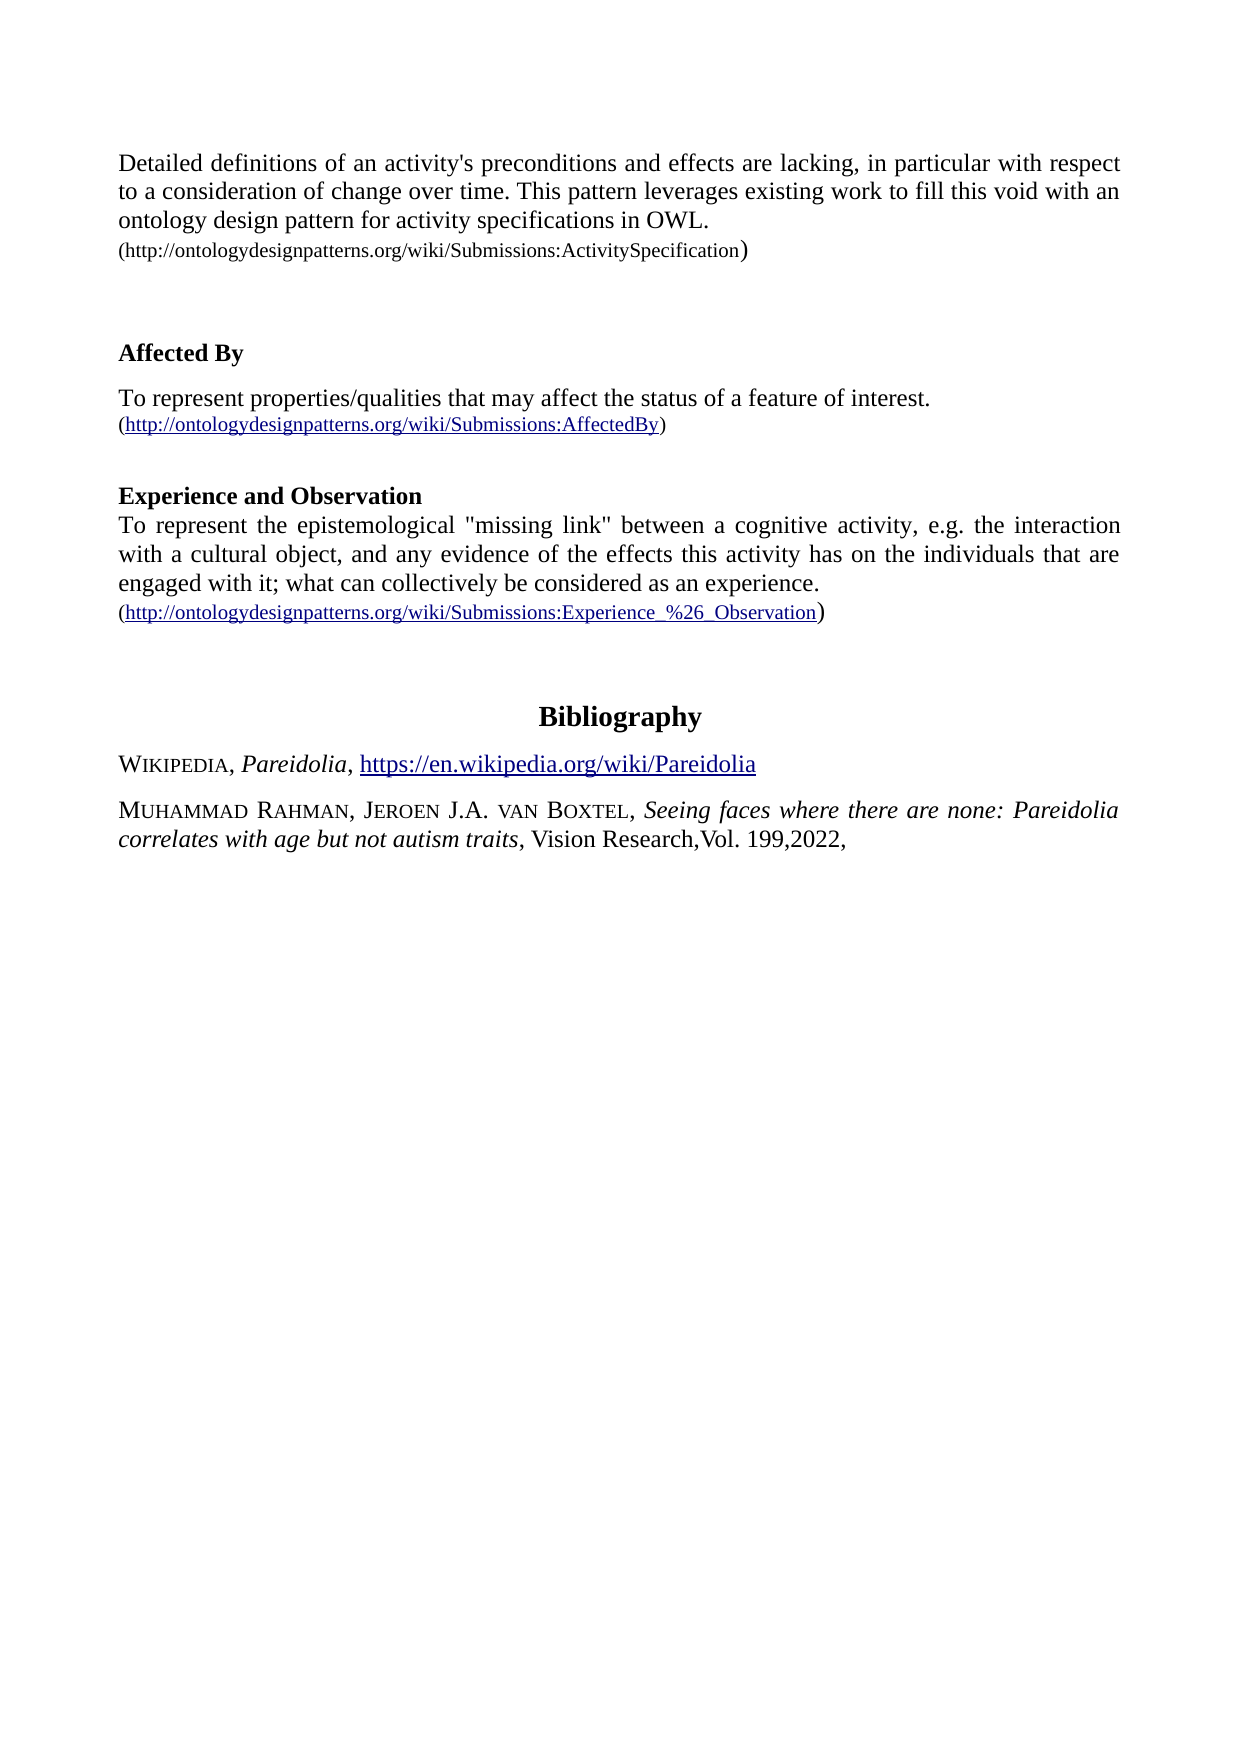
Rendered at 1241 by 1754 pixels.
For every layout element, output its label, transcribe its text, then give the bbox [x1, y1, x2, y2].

text Detailed definitions of an activity's preconditions and effects are lacking, in particular with respect to a consideration of change over time. This pattern leverages existing work to fill this void with an ontology design pattern for activity specifications in OWL. [118, 148, 1122, 234]
text (http://ontologydesignpatterns.org/wiki/Submissions:AffectedBy) [118, 412, 1122, 436]
text (http://ontologydesignpatterns.org/wiki/Submissions:Experience_%26_Observation) [118, 596, 1122, 625]
text Bibliography [118, 699, 1122, 732]
text Experience and Observation [118, 481, 1122, 510]
text (http://ontologydesignpatterns.org/wiki/Submissions:ActivitySpecification) [118, 234, 1122, 263]
text Affected By [118, 338, 1122, 366]
text Wikipedia, Pareidolia, https://en.wikipedia.org/wiki/Pareidolia [118, 749, 1122, 778]
text To represent the epistemological "missing link" between a cognitive activity, e.g. the interaction with a cultural object, and any evidence of the effects this activity has on the individuals that are engaged with it; what can collectively be considered as an experience. [118, 510, 1122, 596]
text Muhammad Rahman, Jeroen J.A. van Boxtel, Seeing faces where there are none: Pareidolia correlates with age but not autism traits, Vision Research,Vol. 199,2022, [118, 795, 1122, 853]
text To represent properties/qualities that may affect the status of a feature of interest. [118, 383, 1122, 412]
